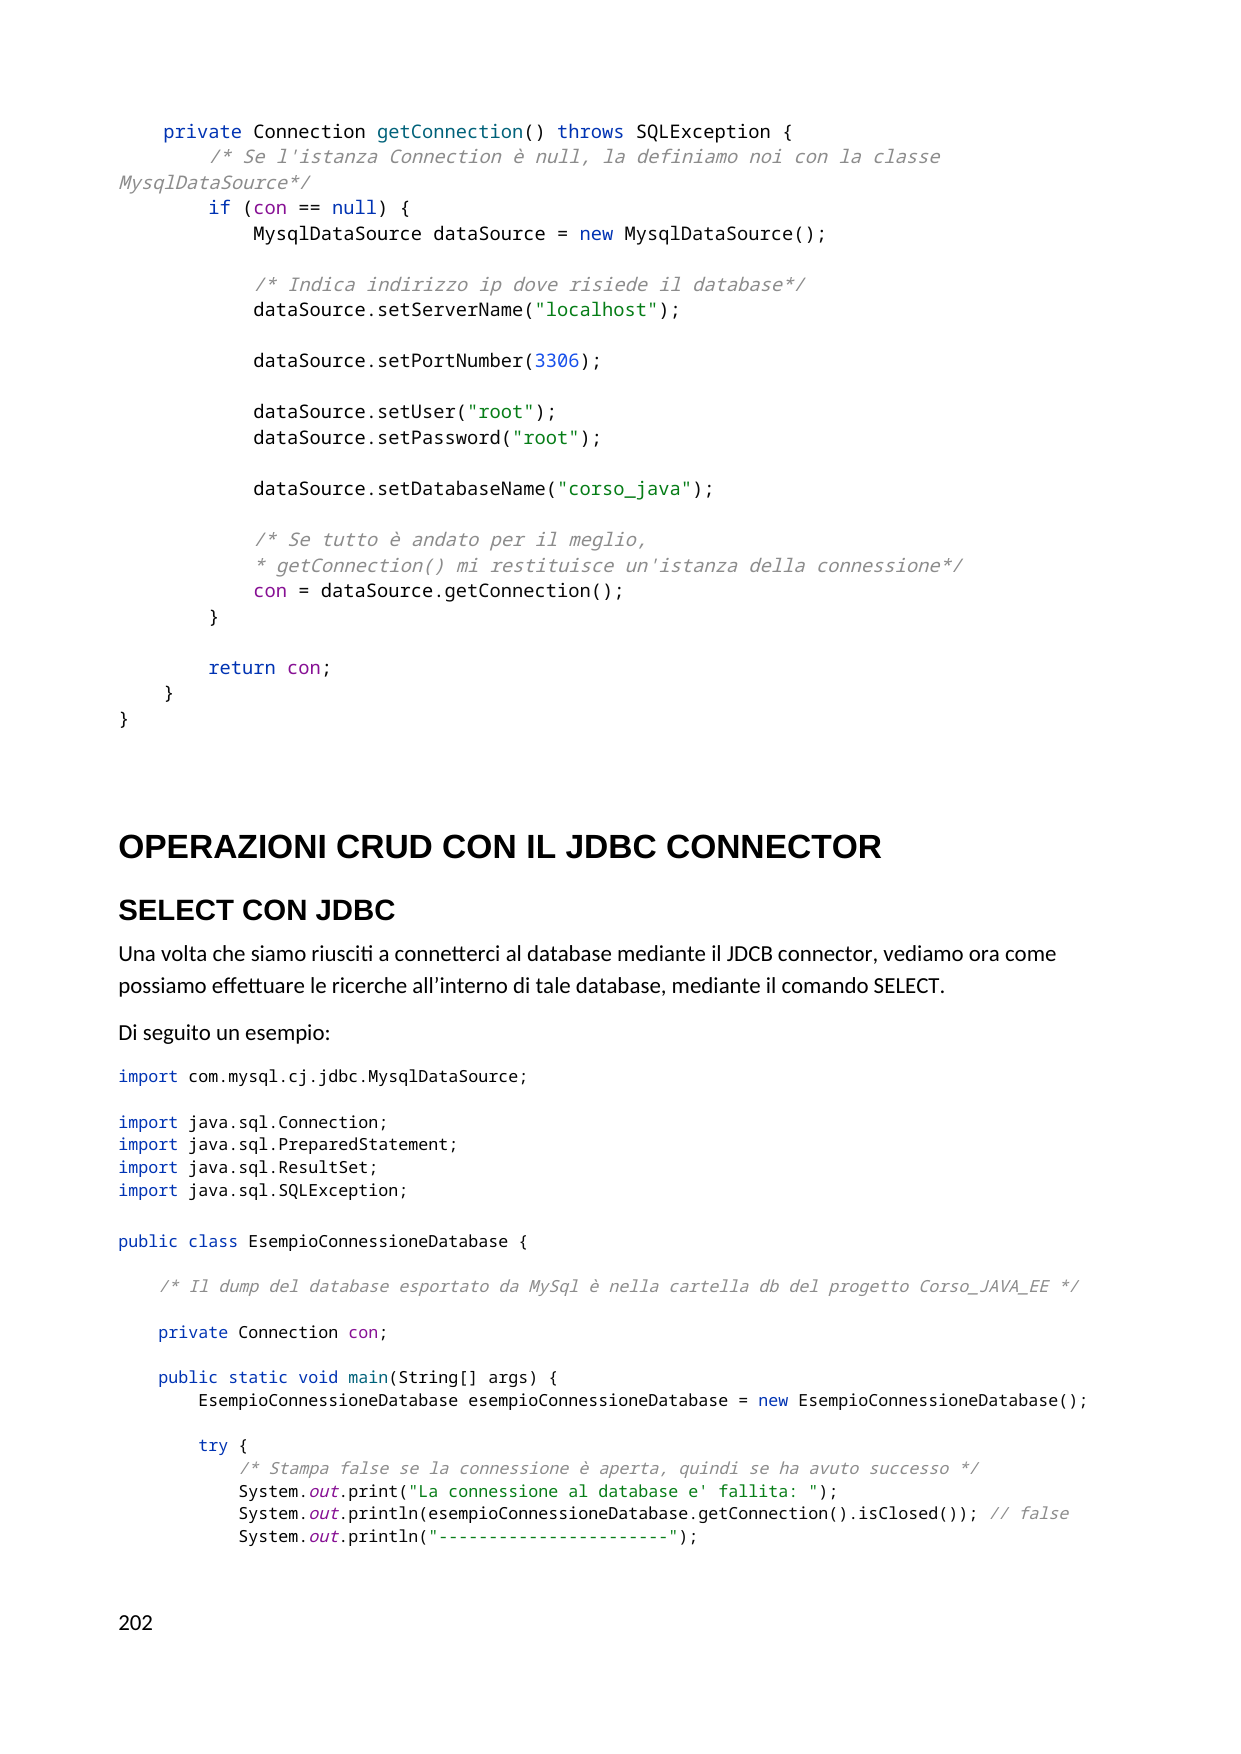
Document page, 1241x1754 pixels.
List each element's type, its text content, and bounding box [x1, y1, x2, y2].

text import com.mysql.cj.jdbc.MysqlDataSource; import java.sql.Connection; import java.sql.PreparedStatement; import java.sql.ResultSet; import java.sql.SQLException; public class EsempioConnessioneDatabase { /* Il dump del database esportato da MySql è nella cartella db del progetto Corso_JAVA_EE */ private Connection con; public static void main(String[] args) { EsempioConnessioneDatabase esempioConnessioneDatabase = new EsempioConnessioneDatabase(); try { /* Stampa false se la connessione è aperta, quindi se ha avuto successo */ System.out.print("La connessione al database e' fallita: "); System.out.println(esempioConnessioneDatabase.getConnection().isClosed()); // false System.out.println("-----------------------"); [118, 1065, 1122, 1570]
text Una volta che siamo riusciti a connetterci al database mediante il JDCB connector, vediamo ora come possiamo effettuare le ricerche all’interno di tale database, mediante il comando SELECT. [118, 939, 1122, 999]
subtitle OPERAZIONI CRUD CON IL JDBC CONNECTOR [118, 827, 1122, 866]
subtitle SELECT CON JDBC [118, 893, 1122, 927]
text private Connection getConnection() throws SQLException { /* Se l'istanza Connection è null, la definiamo noi con la classe MysqlDataSource*/ if (con == null) { MysqlDataSource dataSource = new MysqlDataSource(); /* Indica indirizzo ip dove risiede il database*/ dataSource.setServerName("localhost"); dataSource.setPortNumber(3306); dataSource.setUser("root"); dataSource.setPassword("root"); dataSource.setDatabaseName("corso_java"); /* Se tutto è andato per il meglio, * getConnection() mi restituisce un'istanza della connessione*/ con = dataSource.getConnection(); } return con; } } [118, 118, 1122, 731]
text Di seguito un esempio: [118, 1018, 1122, 1046]
